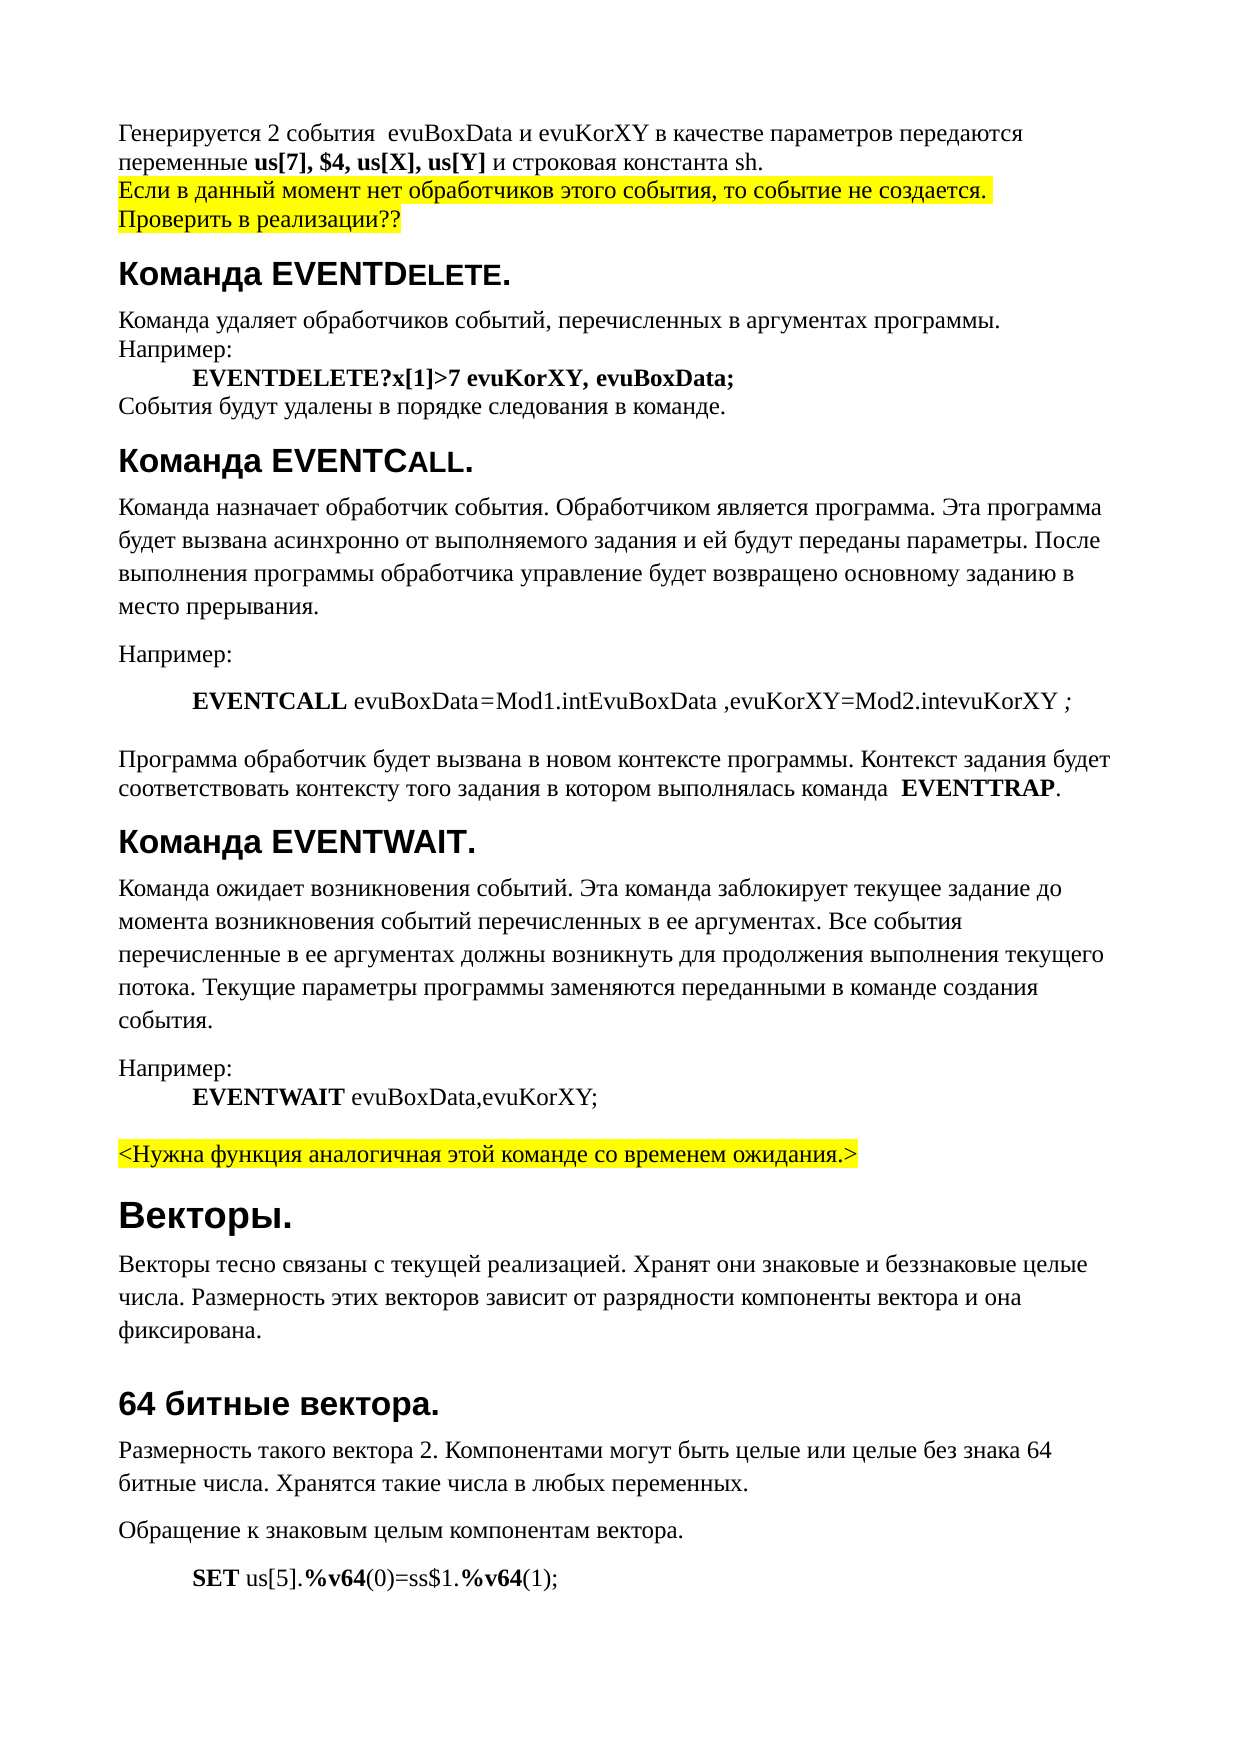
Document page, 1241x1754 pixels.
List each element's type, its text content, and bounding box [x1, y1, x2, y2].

text Команда удаляет обработчиков событий, перечисленных в аргументах программы. [118, 305, 1122, 334]
text Команда ожидает возникновения событий. Эта команда заблокирует текущее задание до момента возникновения событий перечисленных в ее аргументах. Все события перечисленные в ее аргументах должны возникнуть для продолжения выполнения текущего потока. Текущие параметры программы заменяются переданными в команде создания события. [118, 873, 1122, 1034]
text Например: [118, 1053, 1122, 1082]
text Команда назначает обработчик события. Обработчиком является программа. Эта программа будет вызвана асинхронно от выполняемого задания и ей будут переданы параметры. После выполнения программы обработчика управление будет возвращено основному заданию в место прерывания. [118, 492, 1122, 620]
text Обращение к знаковым целым компонентам вектора. [118, 1515, 1122, 1544]
text События будут удалены в порядке следования в команде. [118, 391, 1122, 420]
text EVENTCALL evuBoxData=Mod1.intEvuBoxData ,evuKorXY=Mod2.intevuKorXY ; [118, 686, 1122, 715]
text Например: [118, 334, 1122, 363]
text Например: [118, 639, 1122, 667]
text <Нужна функция аналогичная этой команде со временем ожидания.> [118, 1139, 1122, 1168]
subtitle Команда EVENTWAIT. [118, 822, 1122, 861]
text Векторы тесно связаны с текущей реализацией. Хранят они знаковые и беззнаковые целые числа. Размерность этих векторов зависит от разрядности компоненты вектора и она фиксирована. [118, 1249, 1122, 1344]
subtitle 64 битные вектора. [118, 1384, 1122, 1422]
subtitle Команда EVENTCALL. [118, 441, 1122, 479]
text Если в данный момент нет обработчиков этого события, то событие не создается. [118, 176, 1122, 204]
text Генерируется 2 события evuBoxData и evuKorXY в качестве параметров передаются переменные us[7], $4, us[X], us[Y] и строковая константа sh. [118, 118, 1122, 176]
text Размерность такого вектора 2. Компонентами могут быть целые или целые без знака 64 битные числа. Хранятся такие числа в любых переменных. [118, 1435, 1122, 1497]
subtitle Команда EVENTDELETE. [118, 254, 1122, 293]
text Программа обработчик будет вызвана в новом контексте программы. Контекст задания будет соответствовать контексту того задания в котором выполнялась команда EVENTTRAP. [118, 744, 1122, 801]
text EVENTDELETE?x[1]>7 evuKorXY, evuBoxData; [118, 363, 1122, 391]
text SET us[5].%v64(0)=ss$1.%v64(1); [118, 1563, 1122, 1592]
subtitle Векторы. [118, 1193, 1122, 1237]
text EVENTWAIT evuBoxData,evuKorXY; [118, 1082, 1122, 1111]
text Проверить в реализации?? [118, 204, 1122, 233]
